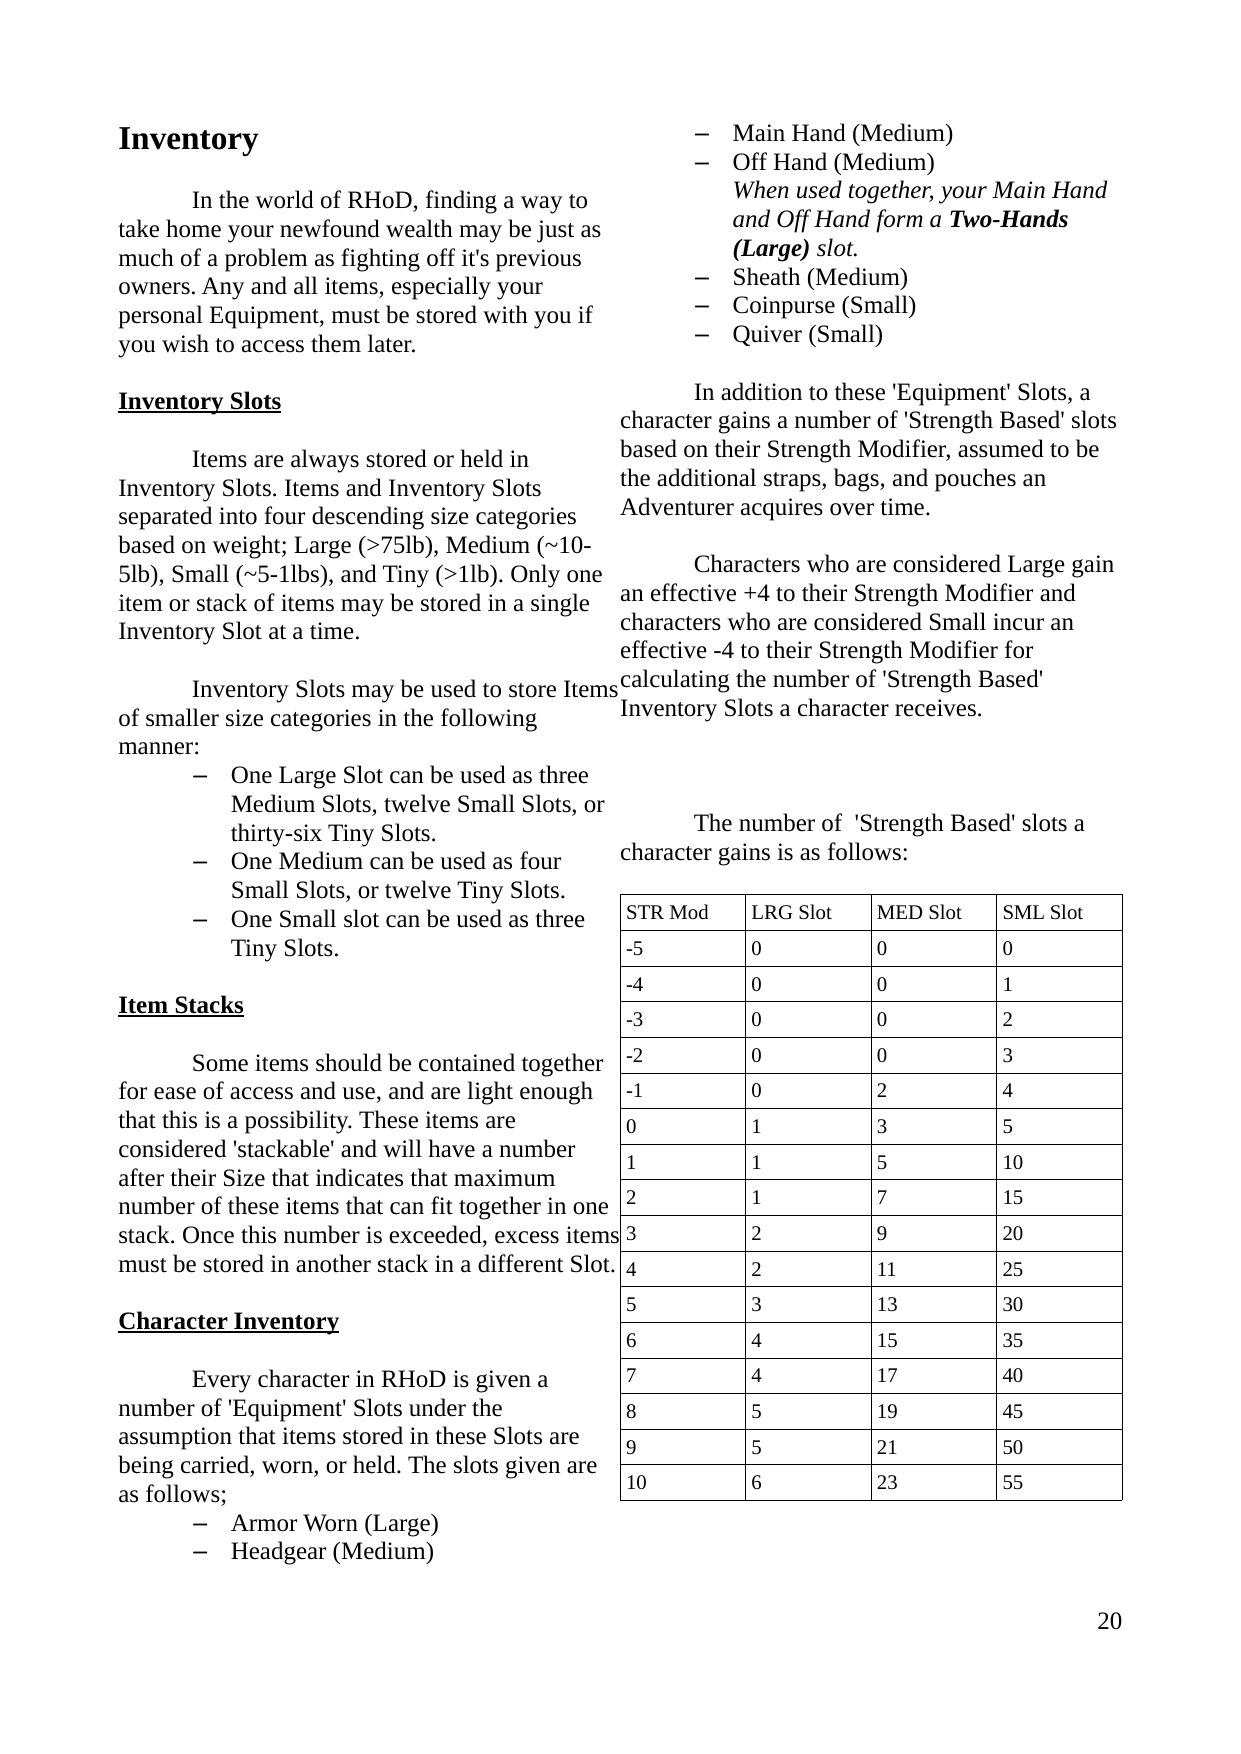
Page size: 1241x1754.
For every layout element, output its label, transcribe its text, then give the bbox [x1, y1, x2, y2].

table_cell 4 [621, 1252, 745, 1286]
table_cell 1 [746, 1109, 871, 1144]
text Inventory [118, 118, 620, 156]
table_cell 5 [746, 1430, 871, 1464]
table_cell 5 [621, 1287, 745, 1322]
table_cell 35 [997, 1323, 1122, 1357]
table_cell 10 [997, 1145, 1122, 1179]
table_cell 0 [872, 1002, 996, 1037]
table_cell 50 [997, 1430, 1122, 1464]
table_cell 3 [997, 1038, 1122, 1072]
table_cell 45 [997, 1394, 1122, 1429]
table_cell 19 [872, 1394, 996, 1429]
text In the world of RHoD, finding a way to take home your newfound wealth may be just as much of a problem as fighting off it's previous owners. Any and all items, especially your personal Equipment, must be stored with you if you wish to access them later. [118, 185, 620, 358]
table_cell 20 [997, 1216, 1122, 1251]
table_cell 40 [997, 1359, 1122, 1393]
table_cell 1 [997, 967, 1122, 1001]
table_cell 5 [872, 1145, 996, 1179]
table_cell 10 [621, 1465, 745, 1500]
table_cell 1 [621, 1145, 745, 1179]
table_cell -4 [621, 967, 745, 1001]
table_cell 9 [621, 1430, 745, 1464]
table_header LRG Slot [746, 895, 871, 930]
text Inventory Slots [118, 386, 620, 415]
table_cell 0 [746, 967, 871, 1001]
table_cell 7 [872, 1180, 996, 1215]
table_cell 2 [746, 1252, 871, 1286]
text Inventory Slots may be used to store Items of smaller size categories in the following manner: [118, 674, 620, 760]
table_cell 0 [872, 967, 996, 1001]
text Every character in RHoD is given a number of 'Equipment' Slots under the assumption that items stored in these Slots are being carried, worn, or held. The slots given are as follows; [118, 1364, 620, 1508]
text Items are always stored or held in Inventory Slots. Items and Inventory Slots separated into four descending size categories based on weight; Large (>75lb), Medium (~10-5lb), Small (~5-1lbs), and Tiny (>1lb). Only one item or stack of items may be stored in a single Inventory Slot at a time. [118, 444, 620, 645]
table_cell 0 [746, 1074, 871, 1108]
table_cell 2 [872, 1074, 996, 1108]
list One Medium can be used as four Small Slots, or twelve Tiny Slots. [193, 846, 620, 904]
text Item Stacks [118, 990, 620, 1019]
list Armor Worn (Large) [193, 1508, 620, 1536]
table_cell 0 [746, 931, 871, 966]
table_cell 4 [746, 1323, 871, 1357]
list Main Hand (Medium) [695, 118, 1122, 147]
text Some items should be contained together for ease of access and use, and are light enough that this is a possibility. These items are considered 'stackable' and will have a number after their Size that indicates that maximum number of these items that can fit together in one stack. Once this number is exceeded, excess items must be stored in another stack in a different Slot. [118, 1048, 620, 1278]
table_cell 2 [746, 1216, 871, 1251]
list Sheath (Medium) [695, 262, 1122, 291]
table_cell 8 [621, 1394, 745, 1429]
table_cell 55 [997, 1465, 1122, 1500]
table_cell 25 [997, 1252, 1122, 1286]
table_cell 7 [621, 1359, 745, 1393]
table_header SML Slot [997, 895, 1122, 930]
table_cell 0 [872, 931, 996, 966]
list When used together, your Main Hand and Off Hand form a Two-Hands (Large) slot. [695, 176, 1122, 262]
table_cell 15 [997, 1180, 1122, 1215]
text Character Inventory [118, 1306, 620, 1335]
list Headgear (Medium) [193, 1536, 620, 1565]
table_cell 6 [621, 1323, 745, 1357]
table_cell 21 [872, 1430, 996, 1464]
table_cell 1 [746, 1180, 871, 1215]
table_cell 3 [621, 1216, 745, 1251]
table_cell 0 [746, 1002, 871, 1037]
text The number of 'Strength Based' slots a character gains is as follows: [620, 808, 1122, 866]
table_cell 5 [746, 1394, 871, 1429]
table_cell 11 [872, 1252, 996, 1286]
list Coinpurse (Small) [695, 291, 1122, 319]
text In addition to these 'Equipment' Slots, a character gains a number of 'Strength Based' slots based on their Strength Modifier, assumed to be the additional straps, bags, and pouches an Adventurer acquires over time. [620, 377, 1122, 521]
table_cell 17 [872, 1359, 996, 1393]
table_cell 3 [746, 1287, 871, 1322]
list One Small slot can be used as three Tiny Slots. [193, 904, 620, 961]
table_cell -5 [621, 931, 745, 966]
table_cell -2 [621, 1038, 745, 1072]
table_cell 5 [997, 1109, 1122, 1144]
list Quiver (Small) [695, 319, 1122, 348]
table_cell 2 [621, 1180, 745, 1215]
table_cell 30 [997, 1287, 1122, 1322]
table_cell 3 [872, 1109, 996, 1144]
table_cell 0 [621, 1109, 745, 1144]
text Characters who are considered Large gain an effective +4 to their Strength Modifier and characters who are considered Small incur an effective -4 to their Strength Modifier for calculating the number of 'Strength Based' Inventory Slots a character receives. [620, 549, 1122, 722]
table_cell 4 [746, 1359, 871, 1393]
list One Large Slot can be used as three Medium Slots, twelve Small Slots, or thirty-six Tiny Slots. [193, 760, 620, 846]
table_cell 23 [872, 1465, 996, 1500]
table_cell 15 [872, 1323, 996, 1357]
table_header STR Mod [621, 895, 745, 930]
table_cell -1 [621, 1074, 745, 1108]
table_cell 2 [997, 1002, 1122, 1037]
table_cell 9 [872, 1216, 996, 1251]
table_cell 4 [997, 1074, 1122, 1108]
table_cell 0 [997, 931, 1122, 966]
list Off Hand (Medium) [695, 147, 1122, 176]
table_cell -3 [621, 1002, 745, 1037]
table_cell 6 [746, 1465, 871, 1500]
table_cell 0 [746, 1038, 871, 1072]
table_header MED Slot [872, 895, 996, 930]
table_cell 0 [872, 1038, 996, 1072]
table_cell 13 [872, 1287, 996, 1322]
table_cell 1 [746, 1145, 871, 1179]
